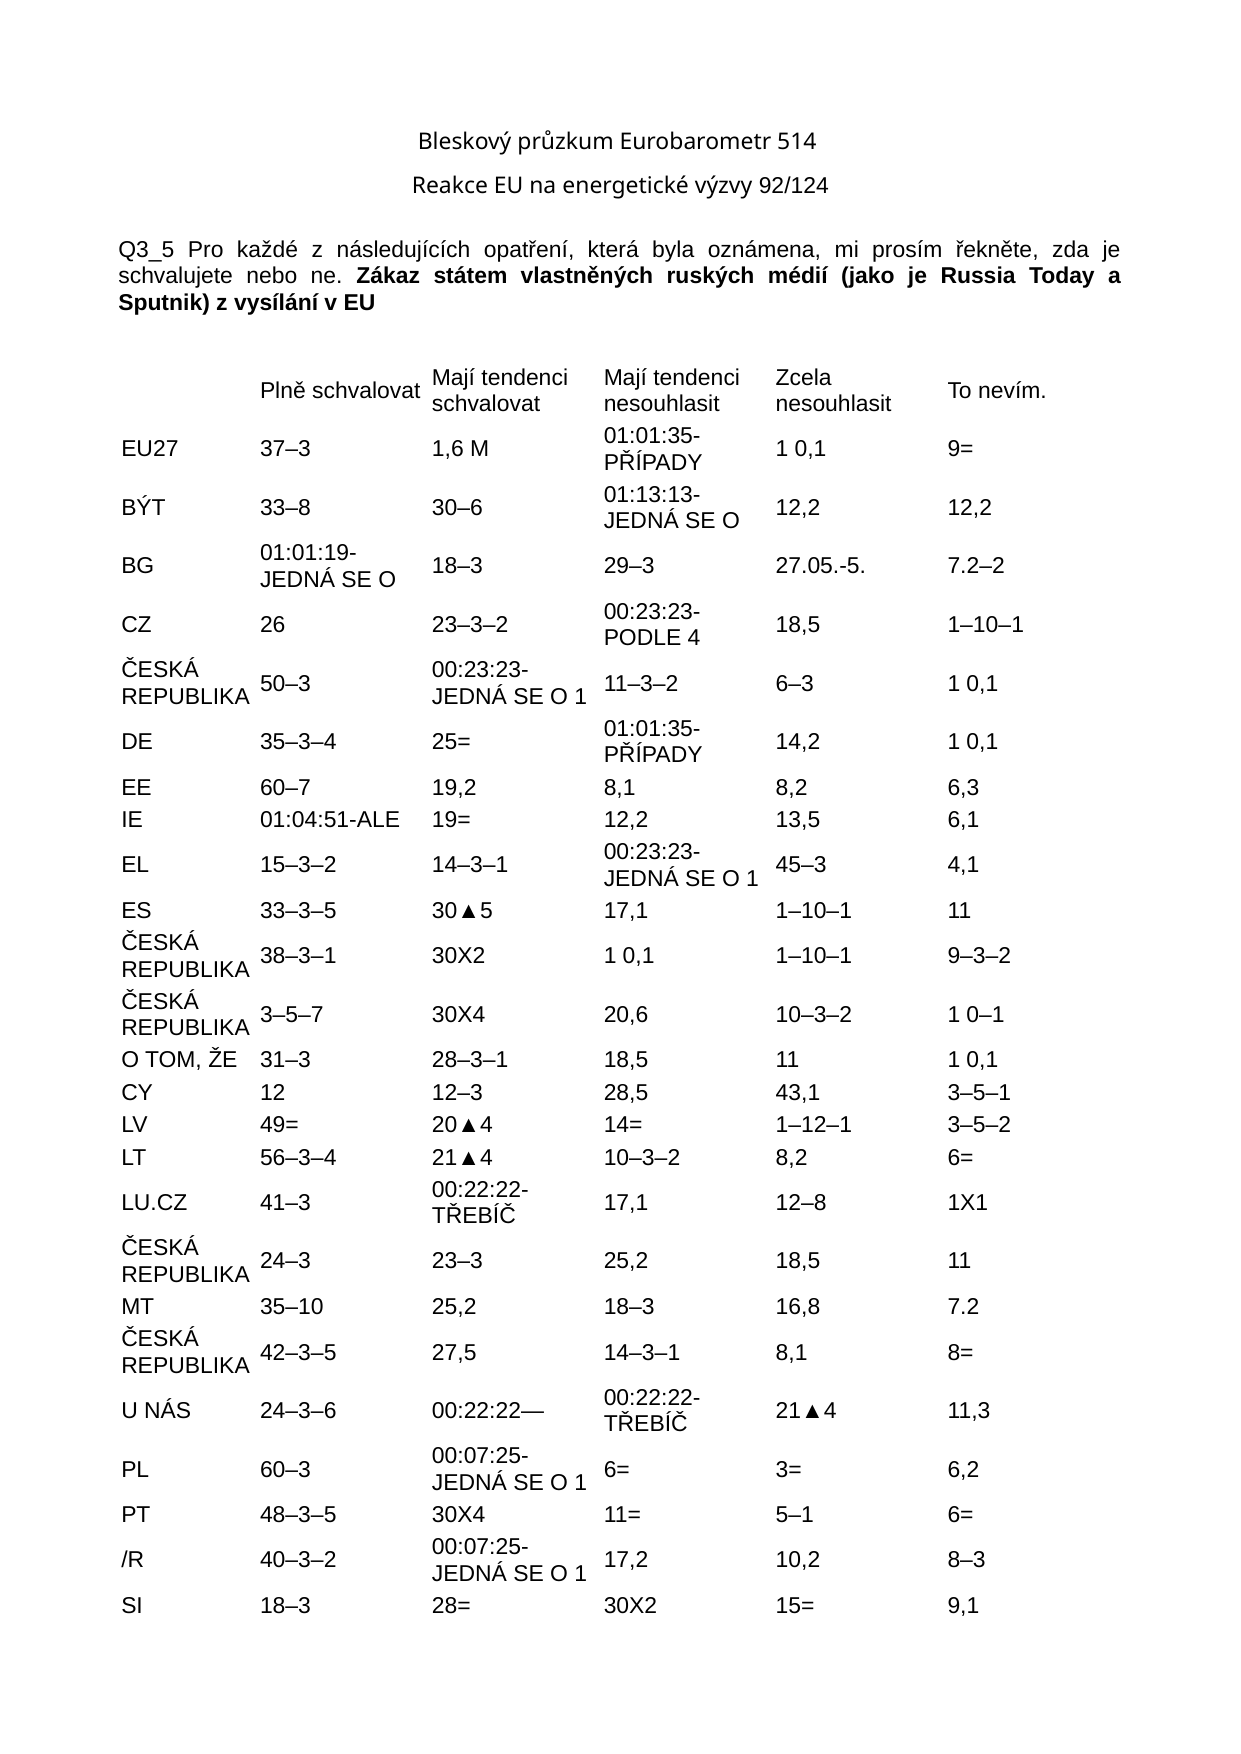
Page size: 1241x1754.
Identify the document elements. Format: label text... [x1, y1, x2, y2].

table_header Mají tendenci schvalovat [429, 361, 601, 419]
table_cell MT [118, 1290, 257, 1322]
table_cell 6,2 [944, 1440, 1116, 1498]
table_cell 01:04:51-ALE [257, 803, 429, 835]
text Q3_5 Pro každé z následujících opatření, která byla oznámena, mi prosím řekněte, zda je schvalujete nebo ne. Zákaz státem vlastněných ruských médií (jako je Russia Today a Sputnik) z vysílání v EU [118, 236, 1122, 315]
table_cell 1–10–1 [944, 595, 1116, 653]
table_cell 15–3–2 [257, 835, 429, 894]
table_cell 38–3–1 [257, 926, 429, 985]
table_cell 00:07:25-JEDNÁ SE O 1 [429, 1440, 601, 1498]
table_cell 12,2 [773, 478, 944, 536]
table_cell 11 [773, 1043, 944, 1076]
table_cell 00:22:22— [429, 1381, 601, 1439]
table_cell 00:07:25-JEDNÁ SE O 1 [429, 1530, 601, 1589]
table_cell 6= [944, 1141, 1116, 1173]
table_cell 1 0,1 [944, 1043, 1116, 1076]
table_cell 6,1 [944, 803, 1116, 835]
table_cell EL [118, 835, 257, 894]
table_cell 60–7 [257, 771, 429, 803]
table_cell 00:23:23-JEDNÁ SE O 1 [601, 835, 772, 894]
table_cell 17,1 [601, 894, 772, 926]
table_cell 24–3 [257, 1231, 429, 1290]
table_cell 01:01:35-PŘÍPADY [601, 712, 772, 771]
table_cell 00:22:22-TŘEBÍČ [429, 1173, 601, 1231]
table_cell 11,3 [944, 1381, 1116, 1439]
table_cell 33–8 [257, 478, 429, 536]
table_cell 12,2 [944, 478, 1116, 536]
table_header [118, 361, 257, 419]
table_cell 42–3–5 [257, 1323, 429, 1381]
table_cell 21▲4 [429, 1141, 601, 1173]
table_cell 18,5 [773, 595, 944, 653]
table_cell 23–3 [429, 1231, 601, 1290]
table_cell 10,2 [773, 1530, 944, 1589]
table_cell 23–3–2 [429, 595, 601, 653]
table_cell 12 [257, 1076, 429, 1108]
table_cell 01:13:13-JEDNÁ SE O [601, 478, 772, 536]
table_cell 14–3–1 [429, 835, 601, 894]
table_cell 1 0,1 [773, 419, 944, 478]
table_cell 6= [601, 1440, 772, 1498]
table_cell 3–5–1 [944, 1076, 1116, 1108]
table_cell 25,2 [429, 1290, 601, 1322]
table_cell EE [118, 771, 257, 803]
table_cell 16,8 [773, 1290, 944, 1322]
table_cell 37–3 [257, 419, 429, 478]
table_cell 8,2 [773, 771, 944, 803]
table_cell 30X2 [601, 1589, 772, 1621]
table_cell 21▲4 [773, 1381, 944, 1439]
table_cell 12–3 [429, 1076, 601, 1108]
table_cell 30–6 [429, 478, 601, 536]
table_cell 1–10–1 [773, 894, 944, 926]
table_cell 00:22:22-TŘEBÍČ [601, 1381, 772, 1439]
table_cell 50–3 [257, 654, 429, 712]
table_cell 41–3 [257, 1173, 429, 1231]
table_cell 1X1 [944, 1173, 1116, 1231]
table_cell 18–3 [601, 1290, 772, 1322]
table_cell 20▲4 [429, 1108, 601, 1141]
table_cell 35–3–4 [257, 712, 429, 771]
table_cell BÝT [118, 478, 257, 536]
table_cell 28–3–1 [429, 1043, 601, 1076]
table_cell 11 [944, 894, 1116, 926]
table_cell 30X2 [429, 926, 601, 985]
table_cell 3–5–7 [257, 985, 429, 1043]
table_cell 11 [944, 1231, 1116, 1290]
table_cell 1 0,1 [601, 926, 772, 985]
table_cell 11–3–2 [601, 654, 772, 712]
table_cell 00:23:23-JEDNÁ SE O 1 [429, 654, 601, 712]
table_cell 28,5 [601, 1076, 772, 1108]
table_cell ČESKÁ REPUBLIKA [118, 654, 257, 712]
table_cell 4,1 [944, 835, 1116, 894]
table_cell 45–3 [773, 835, 944, 894]
table_cell EU27 [118, 419, 257, 478]
table_cell 19,2 [429, 771, 601, 803]
table_cell 14,2 [773, 712, 944, 771]
table_cell LU.CZ [118, 1173, 257, 1231]
table_cell 5–1 [773, 1498, 944, 1530]
table_cell 1,6 M [429, 419, 601, 478]
table_cell 25,2 [601, 1231, 772, 1290]
table_cell 01:01:35-PŘÍPADY [601, 419, 772, 478]
table_cell 40–3–2 [257, 1530, 429, 1589]
table_cell 13,5 [773, 803, 944, 835]
table_cell 9= [944, 419, 1116, 478]
table_cell 9–3–2 [944, 926, 1116, 985]
table_cell IE [118, 803, 257, 835]
table_cell 19= [429, 803, 601, 835]
table_cell 6,3 [944, 771, 1116, 803]
table_cell LV [118, 1108, 257, 1141]
table_cell 30X4 [429, 985, 601, 1043]
table_header Zcela nesouhlasit [773, 361, 944, 419]
table_cell PL [118, 1440, 257, 1498]
table_cell 1 0,1 [944, 712, 1116, 771]
table_cell 8,1 [601, 771, 772, 803]
table_cell 12,2 [601, 803, 772, 835]
table_cell 14= [601, 1108, 772, 1141]
table_cell 25= [429, 712, 601, 771]
table_cell 27,5 [429, 1323, 601, 1381]
table_cell ES [118, 894, 257, 926]
table_cell 14–3–1 [601, 1323, 772, 1381]
table_cell 35–10 [257, 1290, 429, 1322]
table_cell 10–3–2 [773, 985, 944, 1043]
table_cell 18,5 [601, 1043, 772, 1076]
table_cell ČESKÁ REPUBLIKA [118, 1323, 257, 1381]
table_cell ČESKÁ REPUBLIKA [118, 985, 257, 1043]
table_cell 8,2 [773, 1141, 944, 1173]
table_cell 56–3–4 [257, 1141, 429, 1173]
table_cell 49= [257, 1108, 429, 1141]
table_cell 01:01:19-JEDNÁ SE O [257, 536, 429, 595]
table_cell 8–3 [944, 1530, 1116, 1589]
table_cell 30X4 [429, 1498, 601, 1530]
table_cell U NÁS [118, 1381, 257, 1439]
table_cell 8= [944, 1323, 1116, 1381]
table_cell 12–8 [773, 1173, 944, 1231]
table_cell SI [118, 1589, 257, 1621]
table_cell 60–3 [257, 1440, 429, 1498]
table_cell 17,2 [601, 1530, 772, 1589]
table_cell CZ [118, 595, 257, 653]
table_cell 7.2–2 [944, 536, 1116, 595]
table_cell 1–10–1 [773, 926, 944, 985]
table_cell BG [118, 536, 257, 595]
table_cell DE [118, 712, 257, 771]
table_cell 8,1 [773, 1323, 944, 1381]
table_cell 20,6 [601, 985, 772, 1043]
table_cell 27.05.-5. [773, 536, 944, 595]
table_cell 6–3 [773, 654, 944, 712]
table_cell 6= [944, 1498, 1116, 1530]
table_cell 1–12–1 [773, 1108, 944, 1141]
table_cell 3= [773, 1440, 944, 1498]
table_header Mají tendenci nesouhlasit [601, 361, 772, 419]
table_cell 11= [601, 1498, 772, 1530]
table_header Plně schvalovat [257, 361, 429, 419]
table_cell O TOM, ŽE [118, 1043, 257, 1076]
table_cell CY [118, 1076, 257, 1108]
table_cell 7.2 [944, 1290, 1116, 1322]
table_cell 17,1 [601, 1173, 772, 1231]
table_cell ČESKÁ REPUBLIKA [118, 1231, 257, 1290]
table_cell 15= [773, 1589, 944, 1621]
table_cell 18,5 [773, 1231, 944, 1290]
table_header To nevím. [944, 361, 1116, 419]
table_cell 1 0,1 [944, 654, 1116, 712]
table_cell 10–3–2 [601, 1141, 772, 1173]
table_cell /R [118, 1530, 257, 1589]
table_cell ČESKÁ REPUBLIKA [118, 926, 257, 985]
table_cell 48–3–5 [257, 1498, 429, 1530]
table_cell 31–3 [257, 1043, 429, 1076]
table_cell 28= [429, 1589, 601, 1621]
table_cell 26 [257, 595, 429, 653]
table_cell 00:23:23-PODLE 4 [601, 595, 772, 653]
table_cell 3–5–2 [944, 1108, 1116, 1141]
table_cell 30▲5 [429, 894, 601, 926]
table_cell 33–3–5 [257, 894, 429, 926]
table_cell 9,1 [944, 1589, 1116, 1621]
table_cell 1 0–1 [944, 985, 1116, 1043]
table_cell PT [118, 1498, 257, 1530]
table_cell LT [118, 1141, 257, 1173]
table_cell 24–3–6 [257, 1381, 429, 1439]
table_cell 43,1 [773, 1076, 944, 1108]
table_cell 18–3 [257, 1589, 429, 1621]
table_cell 29–3 [601, 536, 772, 595]
table_cell 18–3 [429, 536, 601, 595]
